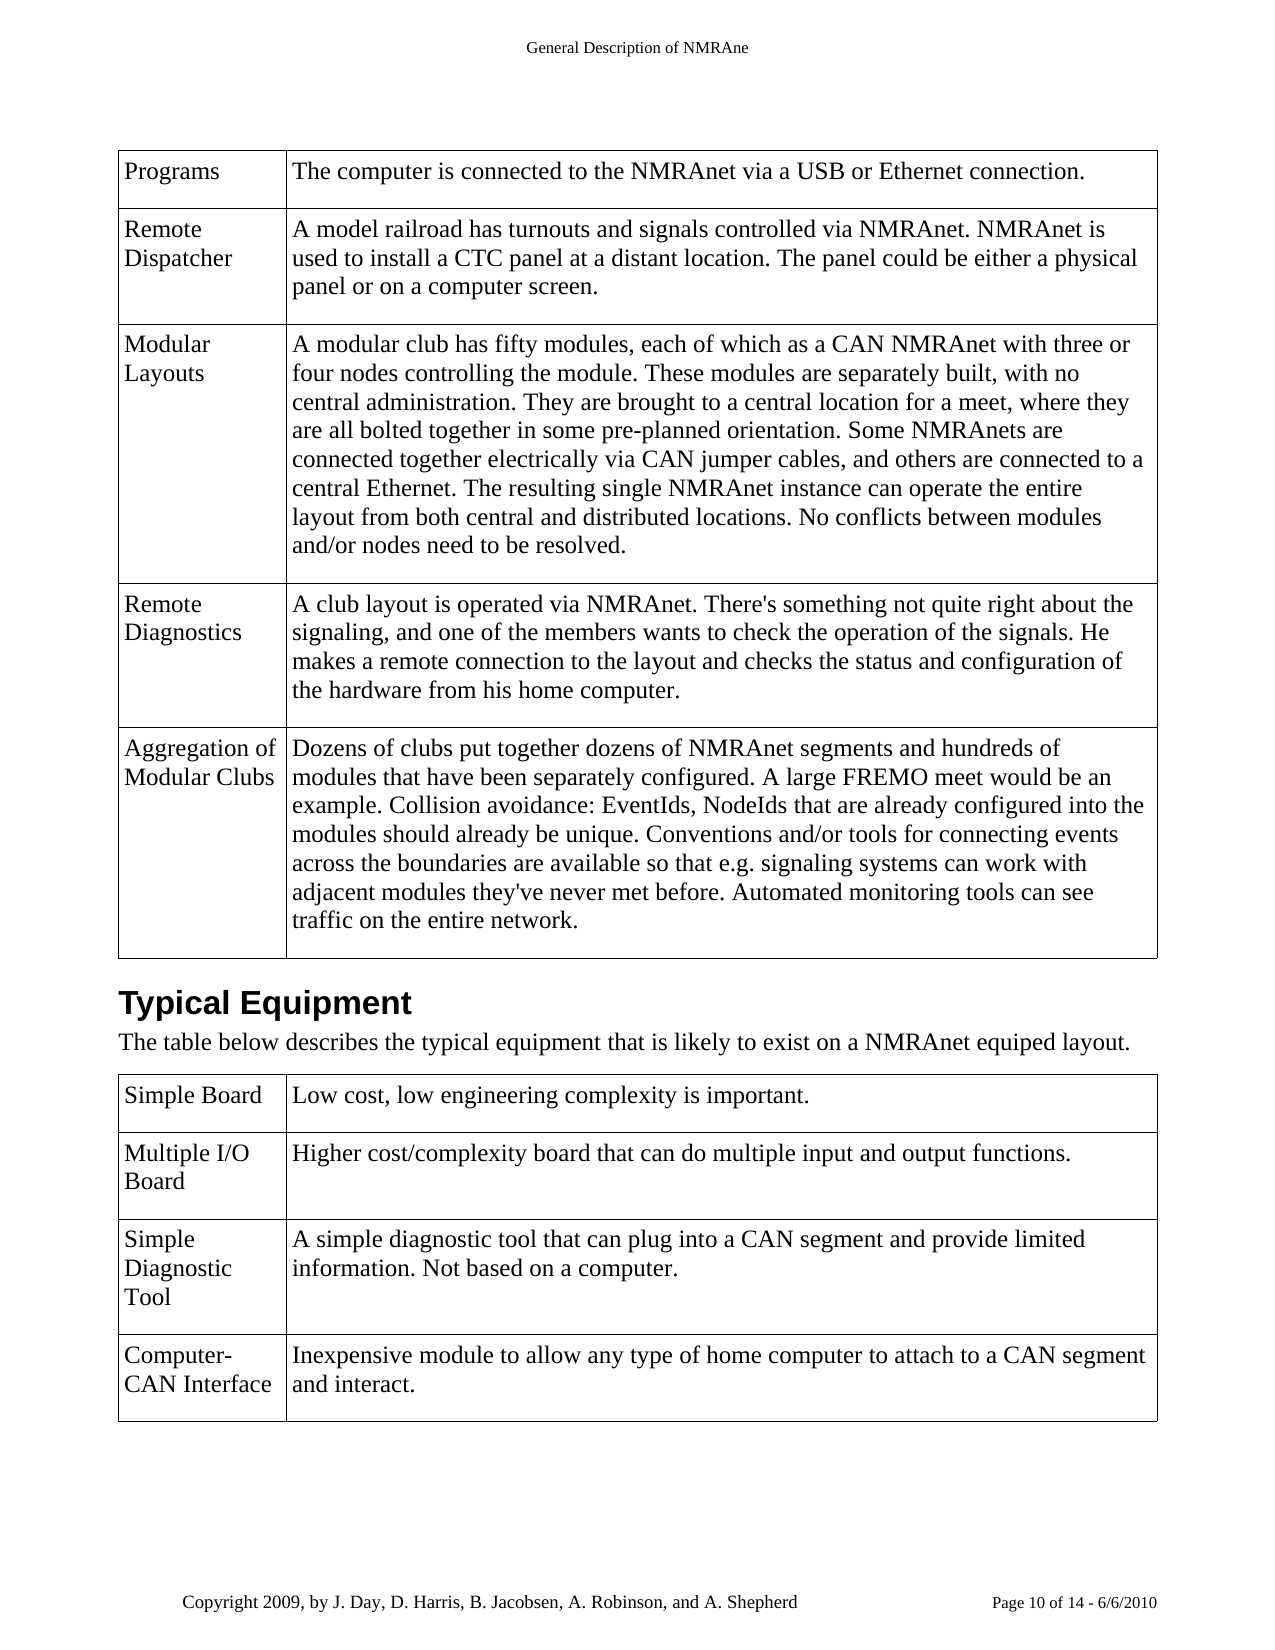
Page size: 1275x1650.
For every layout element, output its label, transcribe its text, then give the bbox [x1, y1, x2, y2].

subtitle Typical Equipment [118, 983, 1157, 1021]
table_cell Dozens of clubs put together dozens of NMRAnet segments and hundreds of modules that have been separately configured. A large FREMO meet would be an example. Collision avoidance: EventIds, NodeIds that are already configured into the modules should already be unique. Conventions and/or tools for connecting events across the boundaries are available so that e.g. signaling systems can work with adjacent modules they've never met before. Automated monitoring tools can see traffic on the entire network. [287, 728, 1157, 958]
table_cell A modular club has fifty modules, each of which as a CAN NMRAnet with three or four nodes controlling the module. These modules are separately built, with no central administration. They are brought to a central location for a meet, where they are all bolted together in some pre-planned orientation. Some NMRAnets are connected together electrically via CAN jumper cables, and others are connected to a central Ethernet. The resulting single NMRAnet instance can operate the entire layout from both central and distributed locations. No conflicts between modules and/or nodes need to be resolved. [287, 325, 1157, 583]
table_cell Modular Layouts [119, 325, 286, 583]
table_cell Programs [119, 151, 286, 208]
table_header Low cost, low engineering complexity is important. [287, 1075, 1157, 1132]
table_cell Higher cost/complexity board that can do multiple input and output functions. [287, 1133, 1157, 1219]
table_cell The computer is connected to the NMRAnet via a USB or Ethernet connection. [287, 151, 1157, 208]
table_cell A club layout is operated via NMRAnet. There's something not quite right about the signaling, and one of the members wants to check the operation of the signals. He makes a remote connection to the layout and checks the status and configuration of the hardware from his home computer. [287, 584, 1157, 727]
table_header Simple Board [119, 1075, 286, 1132]
table_cell Remote Dispatcher [119, 209, 286, 323]
table_cell Remote Diagnostics [119, 584, 286, 727]
table_cell Simple Diagnostic Tool [119, 1220, 286, 1334]
table_cell A simple diagnostic tool that can plug into a CAN segment and provide limited information. Not based on a computer. [287, 1220, 1157, 1334]
table_cell Aggregation of Modular Clubs [119, 728, 286, 958]
table_cell Multiple I/O Board [119, 1133, 286, 1219]
table_cell A model railroad has turnouts and signals controlled via NMRAnet. NMRAnet is used to install a CTC panel at a distant location. The panel could be either a physical panel or on a computer screen. [287, 209, 1157, 323]
text The table below describes the typical equipment that is likely to exist on a NMRAnet equiped layout. [118, 1027, 1157, 1056]
table_cell Computer-CAN Interface [119, 1335, 286, 1421]
table_cell Inexpensive module to allow any type of home computer to attach to a CAN segment and interact. [287, 1335, 1157, 1421]
